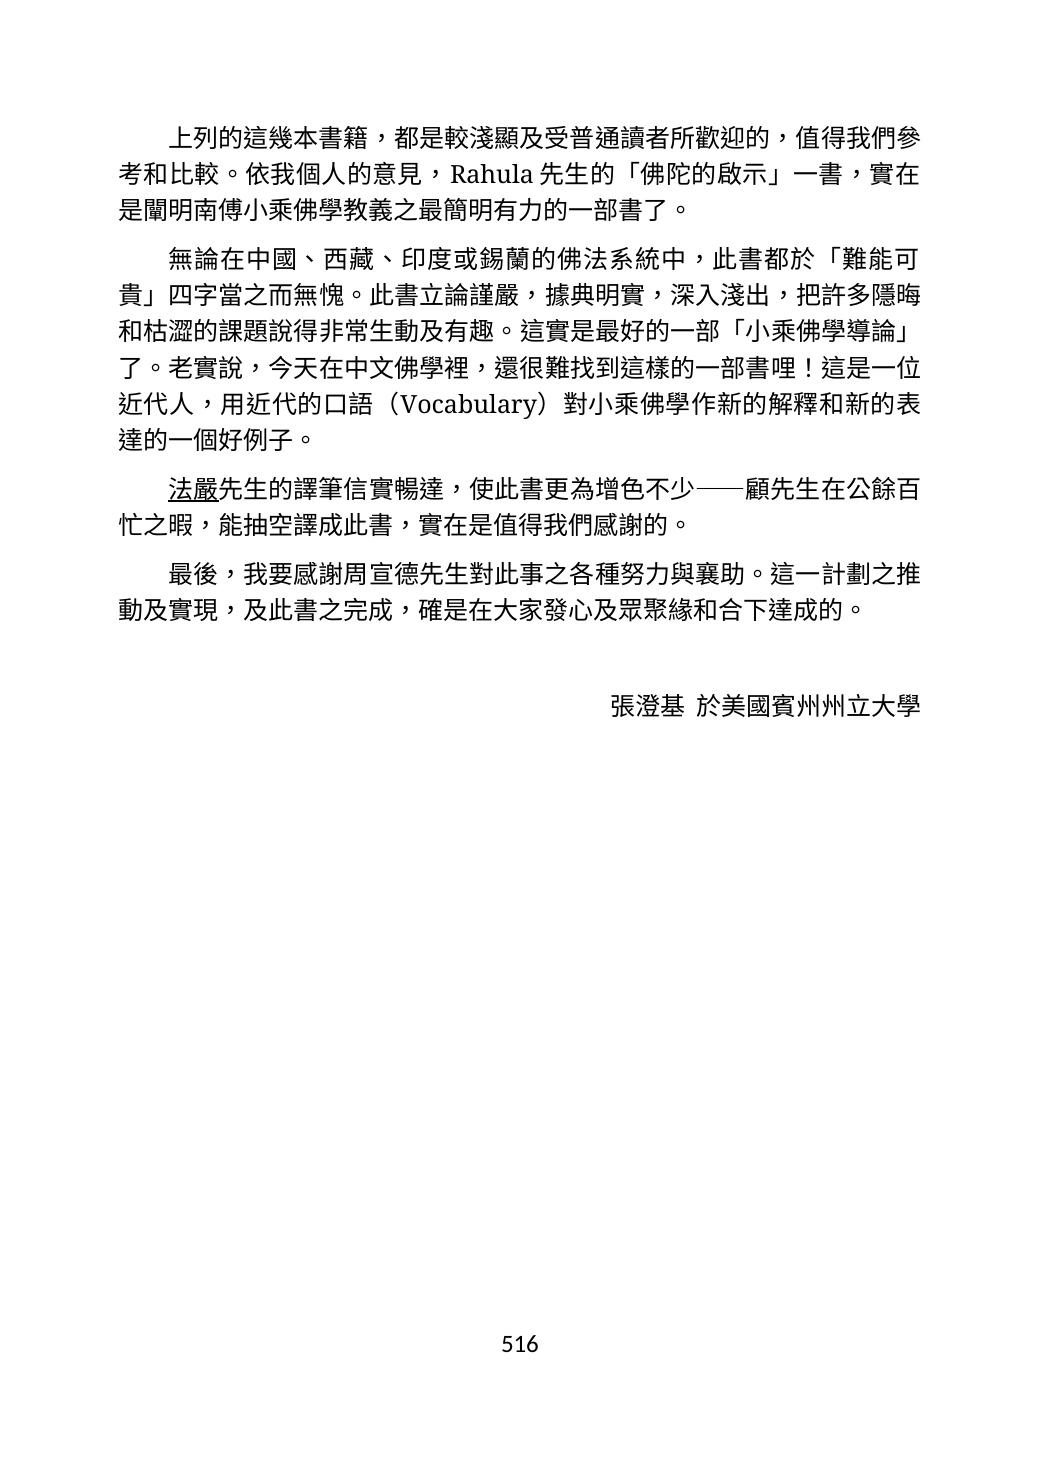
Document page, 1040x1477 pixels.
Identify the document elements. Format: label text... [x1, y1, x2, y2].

text 張澄基 於美國賓州州立大學 [118, 686, 921, 722]
text 無論在中國、西藏、印度或錫蘭的佛法系統中，此書都於「難能可貴」四字當之而無愧。此書立論謹嚴，據典明實，深入淺出，把許多隱晦和枯澀的課題說得非常生動及有趣。這實是最好的一部「小乘佛學導論」了。老實說，今天在中文佛學裡，還很難找到這樣的一部書哩！這是一位近代人，用近代的口語（Vocabulary）對小乘佛學作新的解釋和新的表達的一個好例子。 [118, 239, 921, 457]
text 最後，我要感謝周宣德先生對此事之各種努力與襄助。這一計劃之推動及實現，及此書之完成，確是在大家發心及眾聚緣和合下達成的。 [118, 554, 921, 627]
text 法嚴先生的譯筆信實暢達，使此書更為增色不少——顧先生在公餘百忙之暇，能抽空譯成此書，實在是值得我們感謝的。 [118, 469, 921, 542]
text 上列的這幾本書籍，都是較淺顯及受普通讀者所歡迎的，值得我們參考和比較。依我個人的意見，Rahula先生的「佛陀的啟示」一書，實在是闡明南傅小乘佛學教義之最簡明有力的一部書了。 [118, 118, 921, 227]
